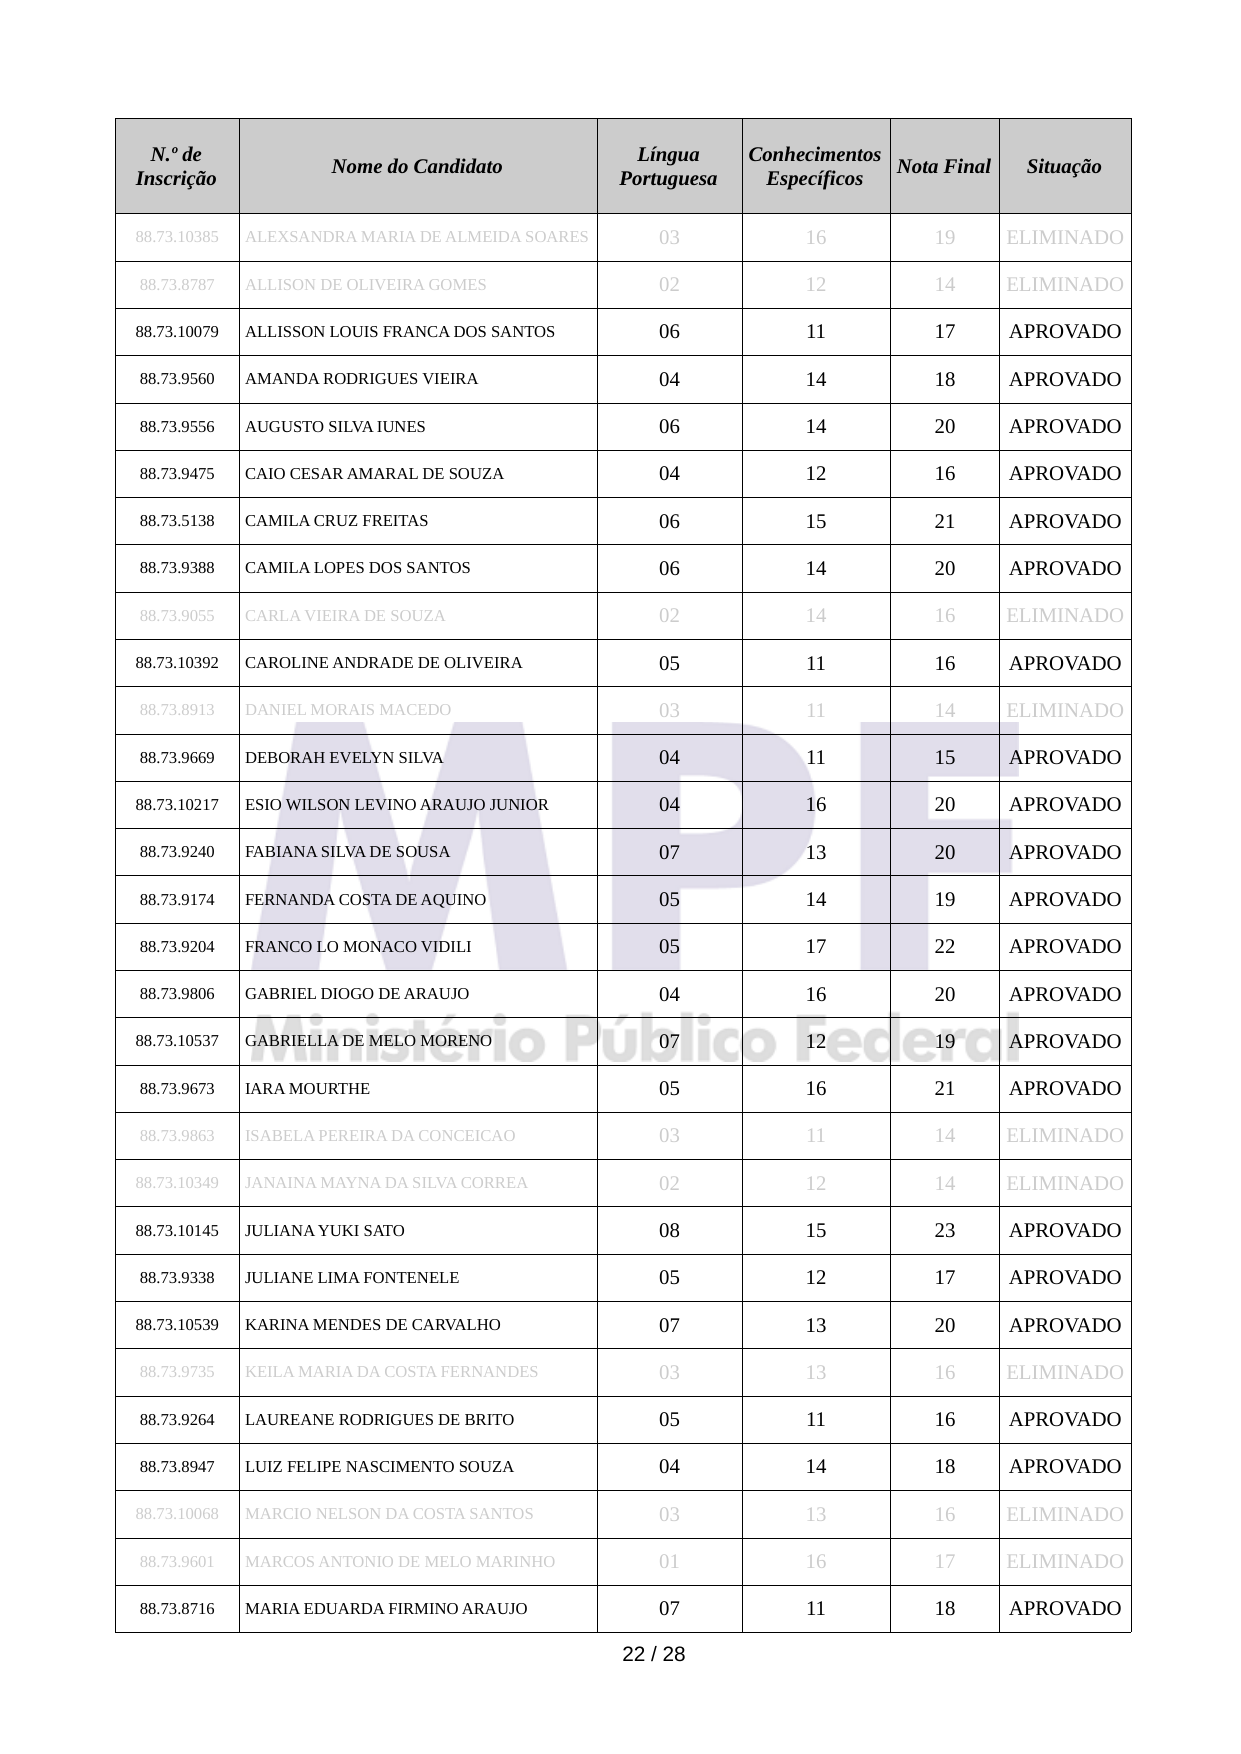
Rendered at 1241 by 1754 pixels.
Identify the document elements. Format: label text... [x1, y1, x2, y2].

table_cell 05 [598, 876, 742, 923]
table_cell 88.73.9601 [116, 1539, 239, 1585]
table_cell FABIANA SILVA DE SOUSA [240, 829, 597, 875]
table_cell DEBORAH EVELYN SILVA [240, 735, 597, 781]
table_cell CAMILA CRUZ FREITAS [240, 498, 597, 544]
table_cell APROVADO [1000, 1207, 1131, 1254]
picture [251, 722, 597, 734]
table_cell 19 [891, 214, 999, 261]
table_cell 14 [743, 545, 890, 592]
picture [1000, 829, 1019, 875]
table_cell 88.73.8716 [116, 1586, 239, 1632]
picture [891, 971, 999, 1017]
table_cell 23 [891, 1207, 999, 1254]
picture [1000, 722, 1019, 734]
table_cell 12 [743, 1018, 890, 1064]
table_cell 16 [891, 1349, 999, 1396]
table_cell 11 [743, 640, 890, 686]
table_cell 88.73.10068 [116, 1491, 239, 1537]
table_cell 16 [891, 1397, 999, 1443]
table_cell 88.73.9388 [116, 545, 239, 592]
picture [598, 876, 742, 923]
table_cell 14 [891, 262, 999, 308]
table_cell 04 [598, 971, 742, 1017]
table_cell DANIEL MORAIS MACEDO [240, 687, 597, 733]
table_cell 88.73.10392 [116, 640, 239, 686]
table_cell 07 [598, 1586, 742, 1632]
picture [1000, 876, 1019, 923]
table_cell APROVADO [1000, 309, 1131, 355]
table_cell APROVADO [1000, 1444, 1131, 1490]
table_cell 18 [891, 356, 999, 402]
table_cell 11 [743, 309, 890, 355]
table_header Língua Portuguesa [598, 119, 742, 213]
table_cell 06 [598, 498, 742, 544]
table_cell 06 [598, 309, 742, 355]
table_cell 17 [891, 1539, 999, 1585]
table_cell 01 [598, 1539, 742, 1585]
picture [891, 876, 999, 923]
table_cell ELIMINADO [1000, 593, 1131, 639]
table_cell 88.73.9560 [116, 356, 239, 402]
table_cell 07 [598, 1018, 742, 1064]
table_cell 08 [598, 1207, 742, 1254]
table_cell 88.73.9669 [116, 735, 239, 781]
table_cell GABRIEL DIOGO DE ARAUJO [240, 971, 597, 1017]
picture [598, 722, 742, 734]
table_cell 88.73.10145 [116, 1207, 239, 1254]
table_cell 07 [598, 829, 742, 875]
table_cell 20 [891, 782, 999, 828]
table_cell CAMILA LOPES DOS SANTOS [240, 545, 597, 592]
table_cell 03 [598, 1113, 742, 1159]
picture [743, 735, 890, 781]
table_cell 22 [891, 924, 999, 970]
table_cell 88.73.5138 [116, 498, 239, 544]
table_cell 12 [743, 1255, 890, 1301]
table_cell 04 [598, 451, 742, 497]
table_cell 88.73.9240 [116, 829, 239, 875]
picture [251, 971, 597, 1017]
table_cell 88.73.10079 [116, 309, 239, 355]
table_cell 88.73.8947 [116, 1444, 239, 1490]
picture [743, 876, 890, 923]
table_cell 04 [598, 1444, 742, 1490]
picture [743, 829, 890, 875]
picture [598, 971, 742, 1017]
picture [743, 722, 890, 734]
table_cell 88.73.8913 [116, 687, 239, 733]
table_cell 14 [891, 1113, 999, 1159]
table_cell 14 [743, 593, 890, 639]
table_cell KARINA MENDES DE CARVALHO [240, 1302, 597, 1348]
table_cell 13 [743, 1302, 890, 1348]
table_cell 17 [891, 1255, 999, 1301]
table_cell 16 [891, 1491, 999, 1537]
table_cell 88.73.9673 [116, 1066, 239, 1112]
table_cell 05 [598, 1397, 742, 1443]
table_cell ELIMINADO [1000, 687, 1131, 733]
table_cell 14 [891, 1160, 999, 1206]
table_cell APROVADO [1000, 451, 1131, 497]
table_cell CAIO CESAR AMARAL DE SOUZA [240, 451, 597, 497]
table_cell 16 [891, 451, 999, 497]
table_cell 20 [891, 1302, 999, 1348]
table_cell 19 [891, 876, 999, 923]
table_cell 12 [743, 1160, 890, 1206]
table_cell CAROLINE ANDRADE DE OLIVEIRA [240, 640, 597, 686]
table_cell 04 [598, 782, 742, 828]
table_cell 14 [743, 356, 890, 402]
table_cell 88.73.10539 [116, 1302, 239, 1348]
table_cell 03 [598, 687, 742, 733]
table_cell 18 [891, 1586, 999, 1632]
table_cell 03 [598, 1349, 742, 1396]
table_header Nota Final [891, 119, 999, 213]
table_cell 88.73.9204 [116, 924, 239, 970]
table_cell APROVADO [1000, 735, 1131, 781]
picture [743, 971, 890, 1017]
table_cell 21 [891, 498, 999, 544]
picture [743, 1018, 890, 1062]
picture [1000, 735, 1019, 781]
table_cell 88.73.9055 [116, 593, 239, 639]
table_cell 14 [743, 876, 890, 923]
table_cell ELIMINADO [1000, 214, 1131, 261]
picture [598, 782, 742, 828]
table_cell 88.73.9174 [116, 876, 239, 923]
table_cell 11 [743, 1397, 890, 1443]
table_cell AUGUSTO SILVA IUNES [240, 404, 597, 450]
picture [251, 876, 597, 923]
picture [891, 829, 999, 875]
table_cell APROVADO [1000, 1397, 1131, 1443]
table_cell 16 [743, 1066, 890, 1112]
picture [1000, 782, 1019, 828]
table_cell 17 [891, 309, 999, 355]
table_cell 03 [598, 214, 742, 261]
table_cell APROVADO [1000, 924, 1131, 970]
table_cell APROVADO [1000, 498, 1131, 544]
table_cell 16 [743, 971, 890, 1017]
picture [251, 924, 597, 970]
picture [598, 924, 742, 970]
table_cell 88.73.10385 [116, 214, 239, 261]
table_cell ISABELA PEREIRA DA CONCEICAO [240, 1113, 597, 1159]
table_cell 05 [598, 924, 742, 970]
table_cell 05 [598, 1066, 742, 1112]
table_cell 11 [743, 1113, 890, 1159]
table_cell 06 [598, 404, 742, 450]
picture [743, 924, 890, 970]
table_cell ALLISSON LOUIS FRANCA DOS SANTOS [240, 309, 597, 355]
table_cell MARCIO NELSON DA COSTA SANTOS [240, 1491, 597, 1537]
picture [1000, 971, 1019, 1017]
table_cell APROVADO [1000, 1255, 1131, 1301]
table_cell IARA MOURTHE [240, 1066, 597, 1112]
table_cell APROVADO [1000, 404, 1131, 450]
table_header Situação [1000, 119, 1131, 213]
table_cell LUIZ FELIPE NASCIMENTO SOUZA [240, 1444, 597, 1490]
picture [891, 722, 999, 734]
table_cell MARIA EDUARDA FIRMINO ARAUJO [240, 1586, 597, 1632]
table_cell 05 [598, 1255, 742, 1301]
table_cell 16 [743, 1539, 890, 1585]
picture [251, 735, 597, 781]
table_cell 16 [743, 214, 890, 261]
table_header Conhecimentos Específicos [743, 119, 890, 213]
table_cell JULIANA YUKI SATO [240, 1207, 597, 1254]
table_cell 12 [743, 262, 890, 308]
table_cell JULIANE LIMA FONTENELE [240, 1255, 597, 1301]
picture [891, 924, 999, 970]
table_cell 88.73.9556 [116, 404, 239, 450]
table_cell ELIMINADO [1000, 1539, 1131, 1585]
table_cell ELIMINADO [1000, 1160, 1131, 1206]
table_cell 03 [598, 1491, 742, 1537]
table_cell LAUREANE RODRIGUES DE BRITO [240, 1397, 597, 1443]
table_cell FRANCO LO MONACO VIDILI [240, 924, 597, 970]
table_cell 88.73.9735 [116, 1349, 239, 1396]
table_cell APROVADO [1000, 876, 1131, 923]
table_cell 15 [743, 1207, 890, 1254]
table_cell 88.73.10349 [116, 1160, 239, 1206]
table_cell APROVADO [1000, 1586, 1131, 1632]
table_cell APROVADO [1000, 545, 1131, 592]
table_cell 04 [598, 735, 742, 781]
table_cell ELIMINADO [1000, 1491, 1131, 1537]
table_cell MARCOS ANTONIO DE MELO MARINHO [240, 1539, 597, 1585]
table_cell 16 [743, 782, 890, 828]
table_cell KEILA MARIA DA COSTA FERNANDES [240, 1349, 597, 1396]
table_cell 88.73.10217 [116, 782, 239, 828]
table_cell 07 [598, 1302, 742, 1348]
table_cell 88.73.9863 [116, 1113, 239, 1159]
table_cell 13 [743, 1491, 890, 1537]
table_cell 02 [598, 262, 742, 308]
picture [891, 1018, 999, 1062]
table_cell ALEXSANDRA MARIA DE ALMEIDA SOARES [240, 214, 597, 261]
picture [598, 735, 742, 781]
table_cell 14 [743, 404, 890, 450]
picture [251, 782, 597, 828]
table_cell 18 [891, 1444, 999, 1490]
table_cell ELIMINADO [1000, 1113, 1131, 1159]
table_cell 20 [891, 545, 999, 592]
table_cell FERNANDA COSTA DE AQUINO [240, 876, 597, 923]
table_cell 88.73.10537 [116, 1018, 239, 1064]
table_cell 11 [743, 735, 890, 781]
table_cell ELIMINADO [1000, 262, 1131, 308]
table_cell APROVADO [1000, 1018, 1131, 1064]
table_cell 14 [891, 687, 999, 733]
table_cell CARLA VIEIRA DE SOUZA [240, 593, 597, 639]
picture [891, 735, 999, 781]
picture [251, 1018, 597, 1062]
table_header Nome do Candidato [240, 119, 597, 213]
table_cell ALLISON DE OLIVEIRA GOMES [240, 262, 597, 308]
table_cell 02 [598, 593, 742, 639]
table_cell 12 [743, 451, 890, 497]
picture [598, 829, 742, 875]
picture [1000, 924, 1019, 970]
table_header N.º de Inscrição [116, 119, 239, 213]
table_cell 13 [743, 829, 890, 875]
table_cell JANAINA MAYNA DA SILVA CORREA [240, 1160, 597, 1206]
picture [251, 829, 597, 875]
table_cell APROVADO [1000, 782, 1131, 828]
table_cell GABRIELLA DE MELO MORENO [240, 1018, 597, 1064]
table_cell APROVADO [1000, 1302, 1131, 1348]
table_cell 20 [891, 971, 999, 1017]
table_cell APROVADO [1000, 971, 1131, 1017]
table_cell ESIO WILSON LEVINO ARAUJO JUNIOR [240, 782, 597, 828]
table_cell 11 [743, 1586, 890, 1632]
table_cell 11 [743, 687, 890, 733]
table_cell 02 [598, 1160, 742, 1206]
table_cell 16 [891, 593, 999, 639]
table_cell 15 [743, 498, 890, 544]
table_cell 13 [743, 1349, 890, 1396]
table_cell 88.73.9806 [116, 971, 239, 1017]
table_cell 06 [598, 545, 742, 592]
table_cell 14 [743, 1444, 890, 1490]
table_cell 20 [891, 829, 999, 875]
table_cell 16 [891, 640, 999, 686]
picture [598, 1018, 742, 1062]
table_cell 88.73.9264 [116, 1397, 239, 1443]
table_cell 17 [743, 924, 890, 970]
table_cell 88.73.8787 [116, 262, 239, 308]
table_cell ELIMINADO [1000, 1349, 1131, 1396]
table_cell AMANDA RODRIGUES VIEIRA [240, 356, 597, 402]
table_cell 21 [891, 1066, 999, 1112]
table_cell 88.73.9475 [116, 451, 239, 497]
table_cell APROVADO [1000, 640, 1131, 686]
table_cell 20 [891, 404, 999, 450]
picture [1000, 1018, 1019, 1062]
table_cell 04 [598, 356, 742, 402]
table_cell 19 [891, 1018, 999, 1064]
table_cell APROVADO [1000, 829, 1131, 875]
table_cell 15 [891, 735, 999, 781]
picture [891, 782, 999, 828]
table_cell 05 [598, 640, 742, 686]
table_cell APROVADO [1000, 1066, 1131, 1112]
table_cell APROVADO [1000, 356, 1131, 402]
picture [743, 782, 890, 828]
table_cell 88.73.9338 [116, 1255, 239, 1301]
